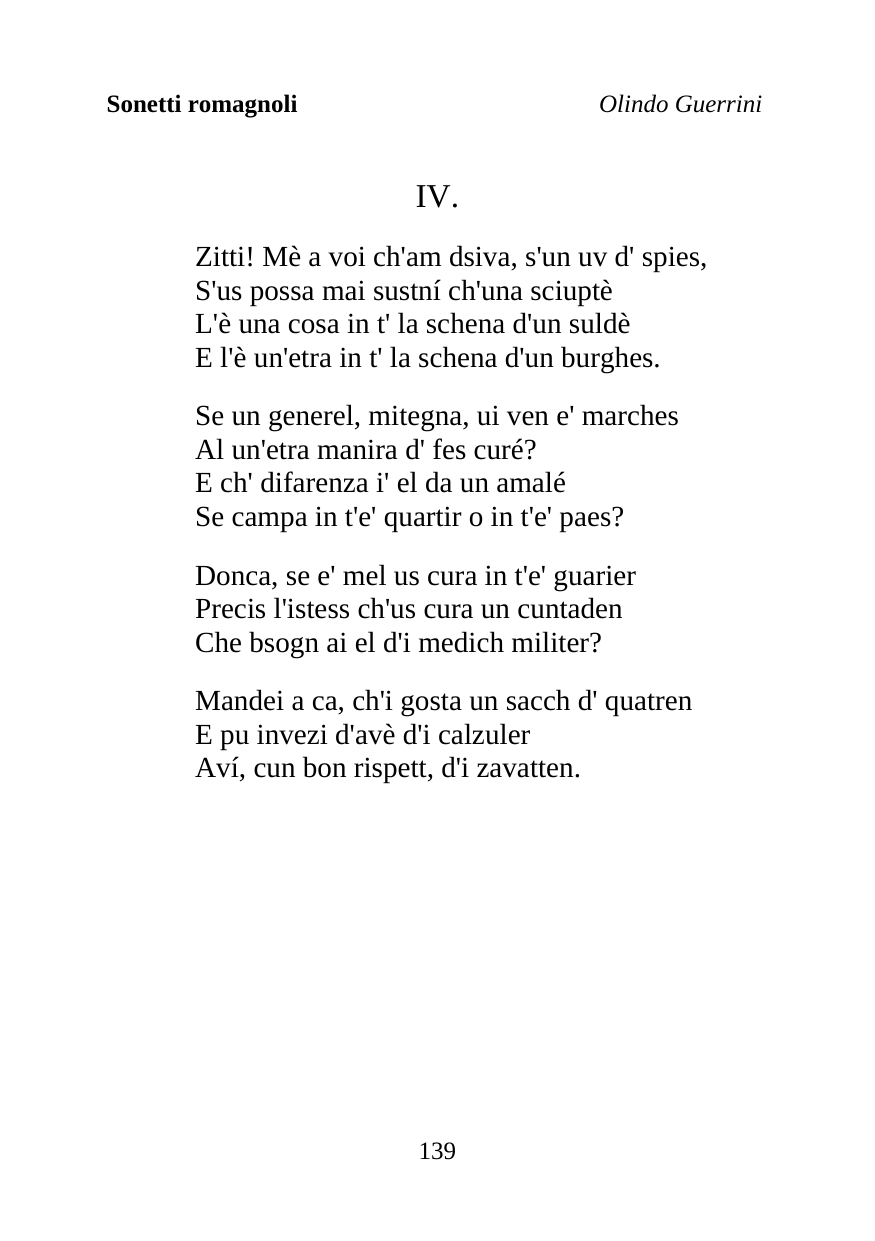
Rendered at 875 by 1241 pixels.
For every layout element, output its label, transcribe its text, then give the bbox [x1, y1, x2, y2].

subtitle IV. [106, 176, 768, 214]
text Se un generel, mitegna, ui ven e' marches Al un'etra manira d' fes curé? E ch' difarenza i' el da un amalé Se campa in t'e' quartir o in t'e' paes? [195, 398, 768, 533]
text Donca, se e' mel us cura in t'e' guarier Precis l'istess ch'us cura un cuntaden Che bsogn ai el d'i medich militer? [195, 558, 768, 658]
text Mandei a ca, ch'i gosta un sacch d' quatren E pu invezi d'avè d'i calzuler Aví, cun bon rispett, d'i zavatten. [195, 683, 768, 784]
text Zitti! Mè a voi ch'am dsiva, s'un uv d' spies, S'us possa mai sustní ch'una sciuptè L'è una cosa in t' la schena d'un suldè E l'è un'etra in t' la schena d'un burghes. [195, 239, 768, 373]
